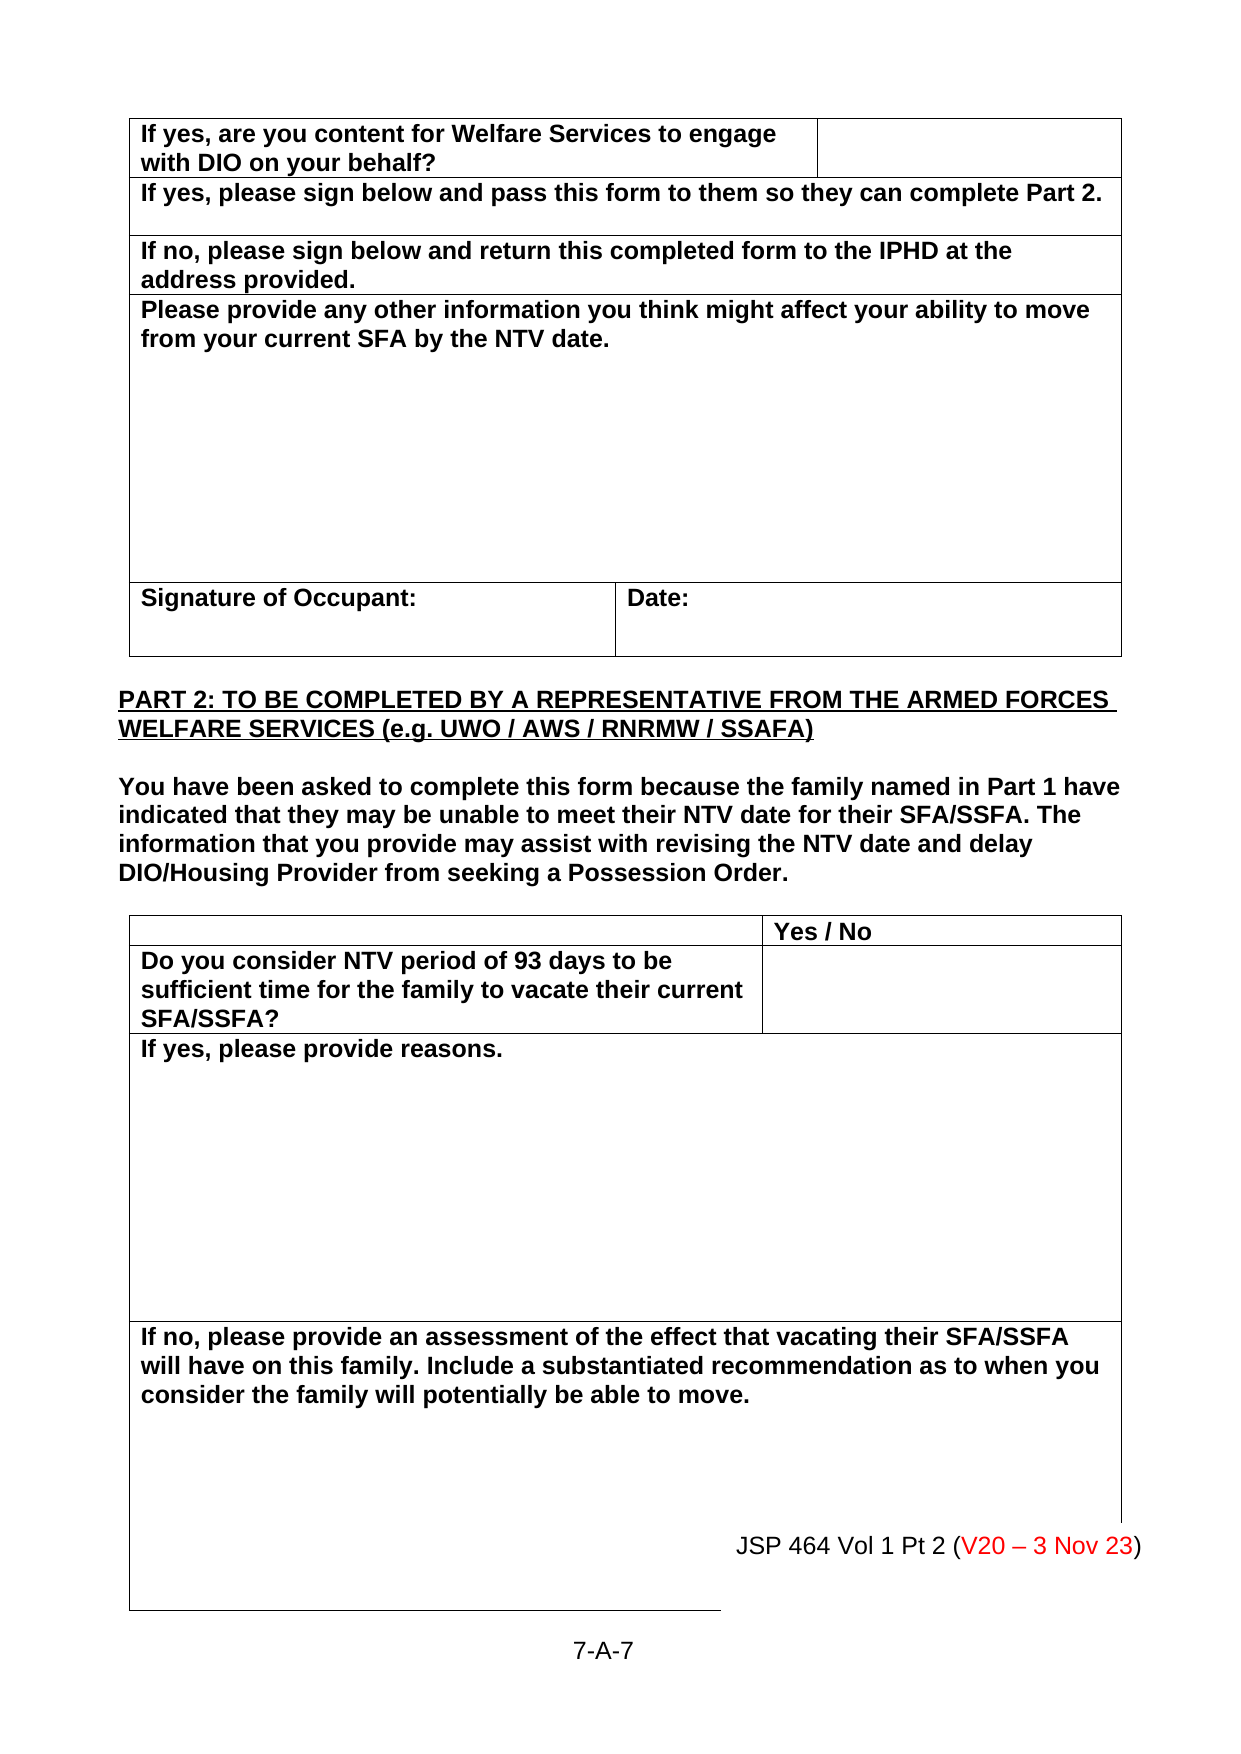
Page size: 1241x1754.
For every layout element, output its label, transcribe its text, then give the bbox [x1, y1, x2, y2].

table_cell [763, 946, 1121, 1032]
table_cell Date: [616, 583, 1121, 656]
text PART 2: TO BE COMPLETED BY A REPRESENTATIVE FROM THE ARMED FORCES WELFARE SERVICES (e.g. UWO / AWS / RNRMW / SSAFA) [118, 685, 1122, 743]
table_cell [818, 119, 1121, 177]
table_cell If no, please sign below and return this completed form to the IPHD at the address provided. [130, 236, 1121, 294]
table_cell Do you consider NTV period of 93 days to be sufficient time for the family to vacate their current SFA/SSFA? [130, 946, 762, 1032]
table_header Yes / No [763, 916, 1121, 945]
table_cell Signature of Occupant: [130, 583, 615, 656]
table_cell If yes, please provide reasons. [130, 1034, 1121, 1321]
text You have been asked to complete this form because the family named in Part 1 have indicated that they may be unable to meet their NTV date for their SFA/SSFA. The information that you provide may assist with revising the NTV date and delay DIO/Housing Provider from seeking a Possession Order. [118, 772, 1122, 887]
table_cell If yes, are you content for Welfare Services to engage with DIO on your behalf? [130, 119, 817, 177]
table_cell If no, please provide an assessment of the effect that vacating their SFA/SSFA will have on this family. Include a substantiated recommendation as to when you consider the family will potentially be able to move. [130, 1322, 1121, 1609]
table_cell Please provide any other information you think might affect your ability to move from your current SFA by the NTV date. [130, 295, 1121, 582]
table_header [130, 916, 762, 945]
table_cell If yes, please sign below and pass this form to them so they can complete Part 2. [130, 178, 1121, 235]
